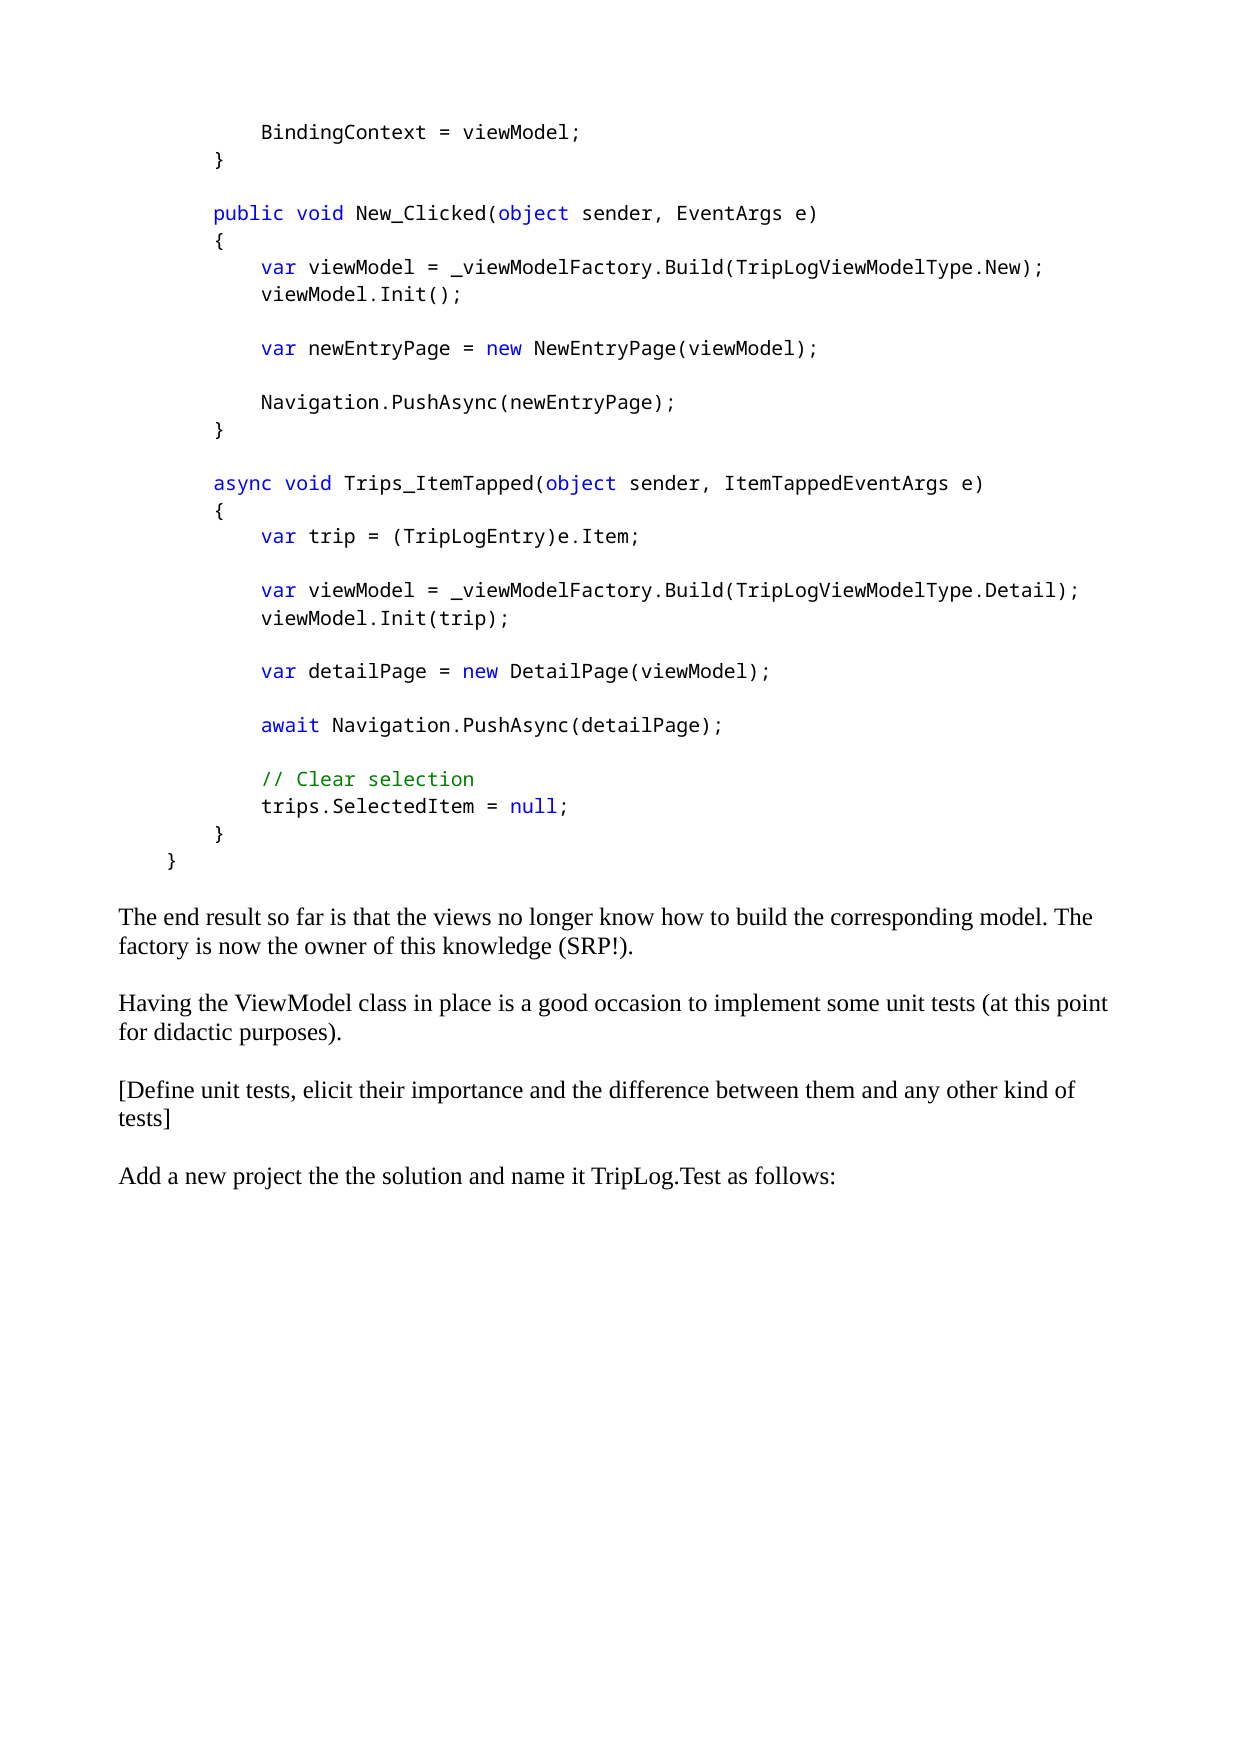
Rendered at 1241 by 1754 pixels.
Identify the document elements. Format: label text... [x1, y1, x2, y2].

text } [118, 847, 1122, 873]
text The end result so far is that the views no longer know how to build the corresponding model. The factory is now the owner of this knowledge (SRP!). [118, 902, 1122, 960]
text var viewModel = _viewModelFactory.Build(TripLogViewModelType.New); [118, 253, 1122, 280]
text BindingContext = viewModel; [118, 118, 1122, 145]
text var detailPage = new DetailPage(viewModel); [118, 658, 1122, 685]
text var trip = (TripLogEntry)e.Item; [118, 523, 1122, 550]
text Navigation.PushAsync(newEntryPage); [118, 388, 1122, 415]
text public void New_Clicked(object sender, EventArgs e) [118, 199, 1122, 226]
text [Define unit tests, elicit their importance and the difference between them and any other kind of tests] [118, 1075, 1122, 1132]
text } [118, 415, 1122, 442]
text Having the ViewModel class in place is a good occasion to implement some unit tests (at this point for didactic purposes). [118, 988, 1122, 1046]
text var newEntryPage = new NewEntryPage(viewModel); [118, 334, 1122, 361]
text } [118, 145, 1122, 172]
text var viewModel = _viewModelFactory.Build(TripLogViewModelType.Detail); [118, 577, 1122, 604]
text { [118, 226, 1122, 253]
text await Navigation.PushAsync(detailPage); [118, 712, 1122, 739]
text // Clear selection [118, 766, 1122, 793]
text Add a new project the the solution and name it TripLog.Test as follows: [118, 1161, 1122, 1190]
text viewModel.Init(); [118, 280, 1122, 307]
text viewModel.Init(trip); [118, 604, 1122, 631]
text trips.SelectedItem = null; [118, 793, 1122, 819]
text async void Trips_ItemTapped(object sender, ItemTappedEventArgs e) [118, 469, 1122, 496]
text } [118, 819, 1122, 847]
text { [118, 496, 1122, 523]
